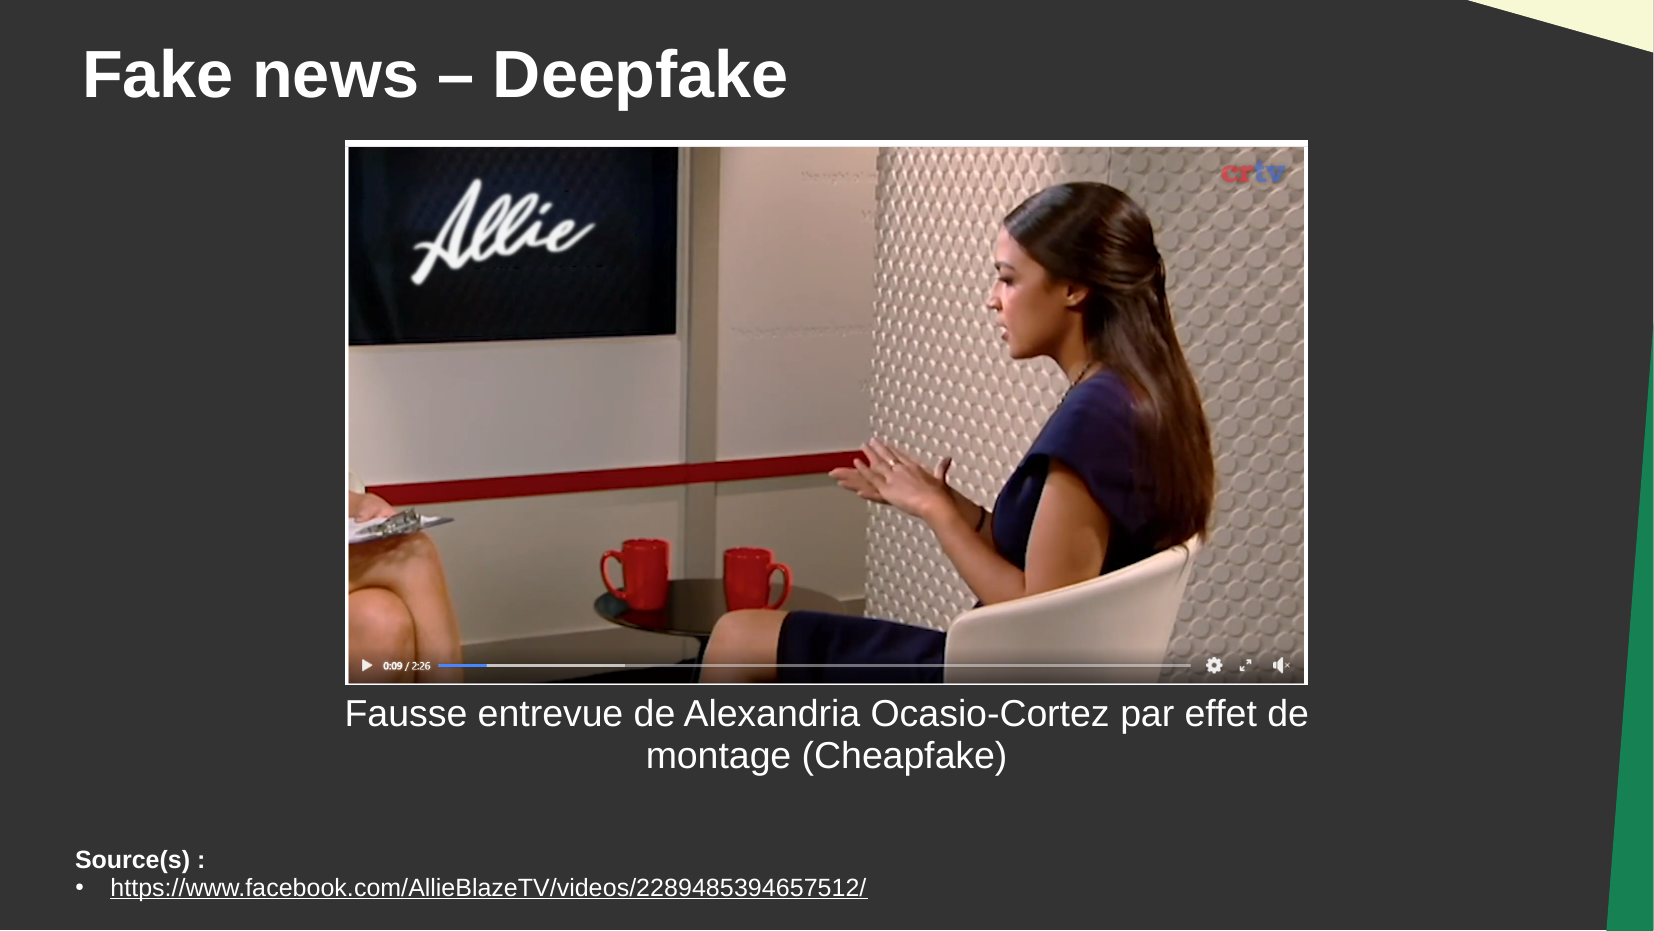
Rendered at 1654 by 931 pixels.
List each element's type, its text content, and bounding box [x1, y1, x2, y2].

title Fake news – Deepfake [82, 37, 1619, 112]
picture [345, 140, 1308, 685]
text_box [1606, 315, 1654, 931]
text_box Fausse entrevue de Alexandria Ocasio-Cortez par effet de montage (Cheapfake) [301, 685, 1353, 784]
text_box Source(s) : https://www.facebook.com/AllieBlazeTV/videos/2289485394657512/ [60, 838, 1546, 931]
text_box [1467, 0, 1654, 53]
